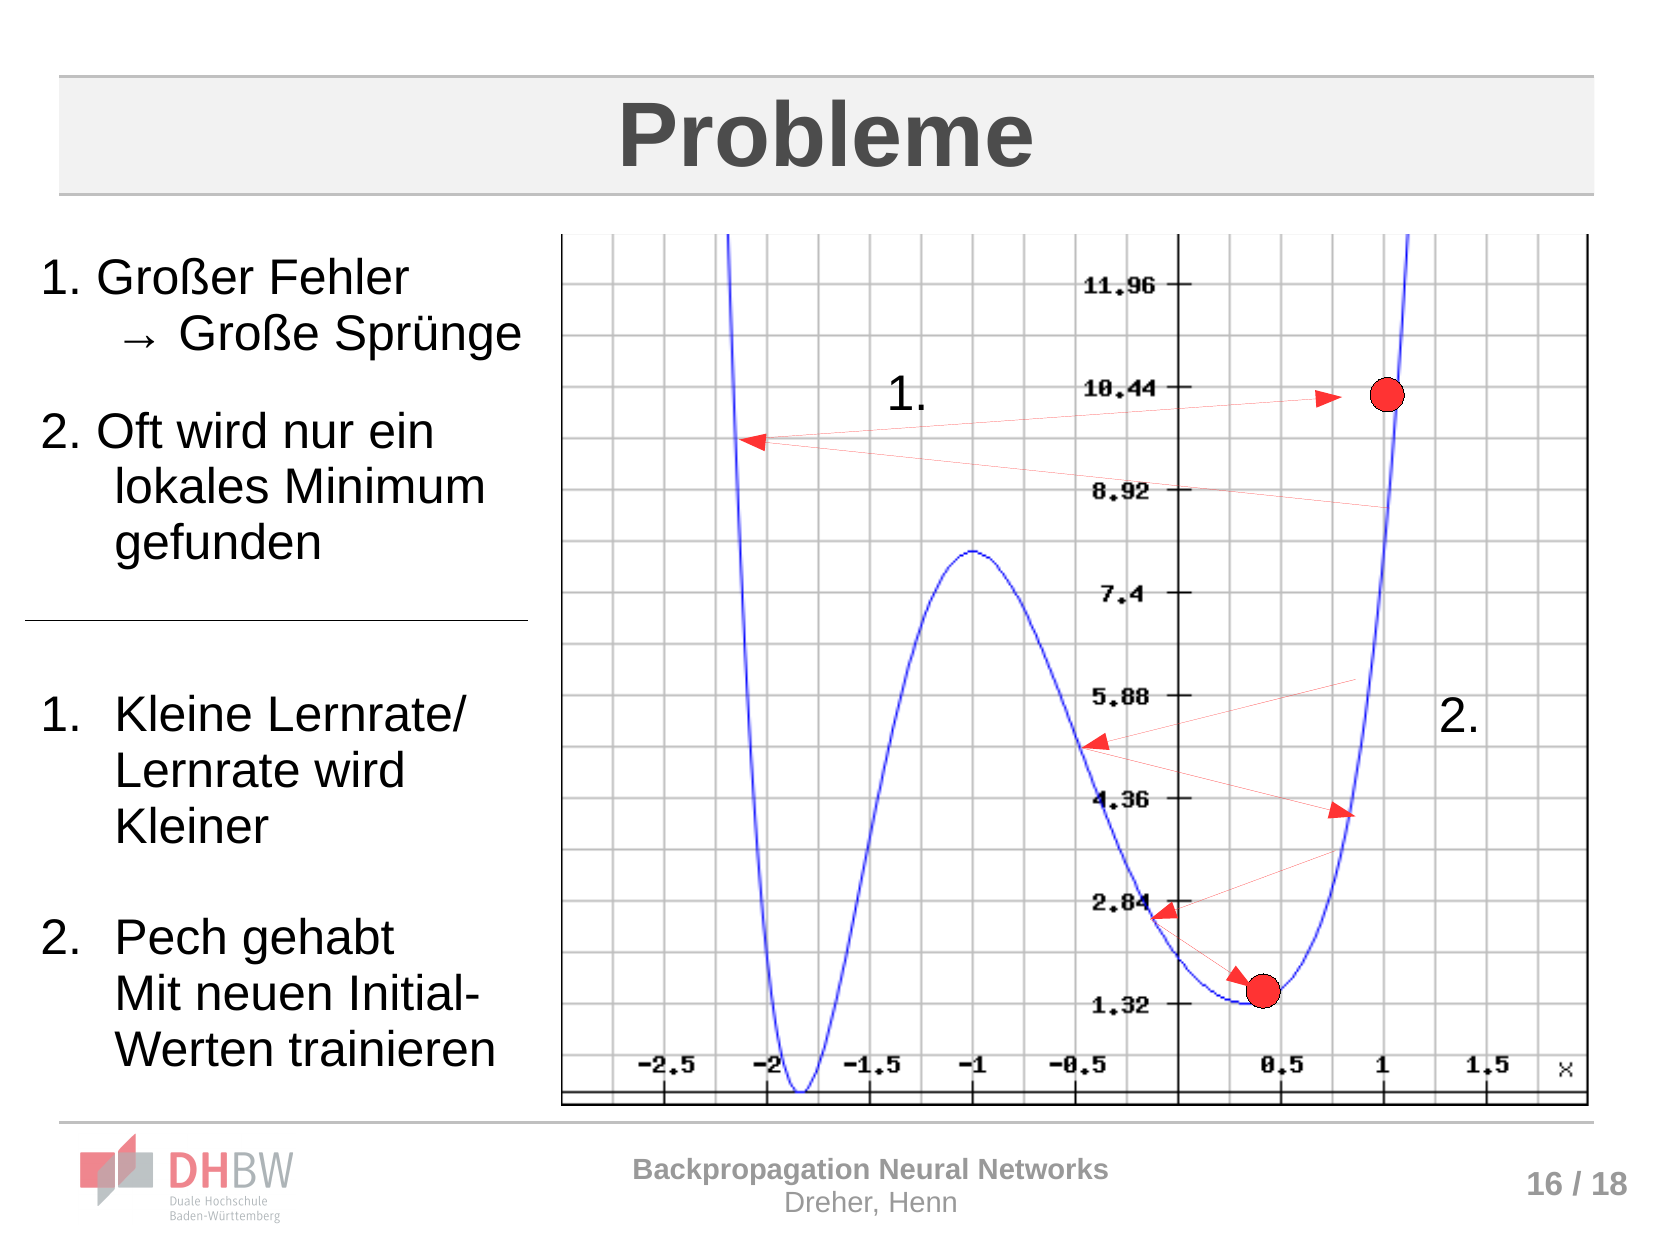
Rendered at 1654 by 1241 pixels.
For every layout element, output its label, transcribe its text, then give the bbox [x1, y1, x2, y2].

title Probleme [59, 31, 1595, 239]
picture [561, 234, 1589, 1106]
text_box 1. [871, 357, 955, 440]
text_box 1. Großer Fehler → Große Sprünge [25, 242, 538, 369]
text_box [1246, 973, 1281, 1009]
text_box 2. [1424, 679, 1507, 762]
text_box 2. Oft wird nur ein lokales Minimum gefunden [25, 395, 516, 578]
picture [78, 1133, 296, 1225]
text_box [1370, 377, 1405, 412]
text_box 1. Kleine Lernrate/ Lernrate wird Kleiner 2. Pech gehabt Mit neuen Initial- Werten trainieren [25, 679, 512, 1085]
